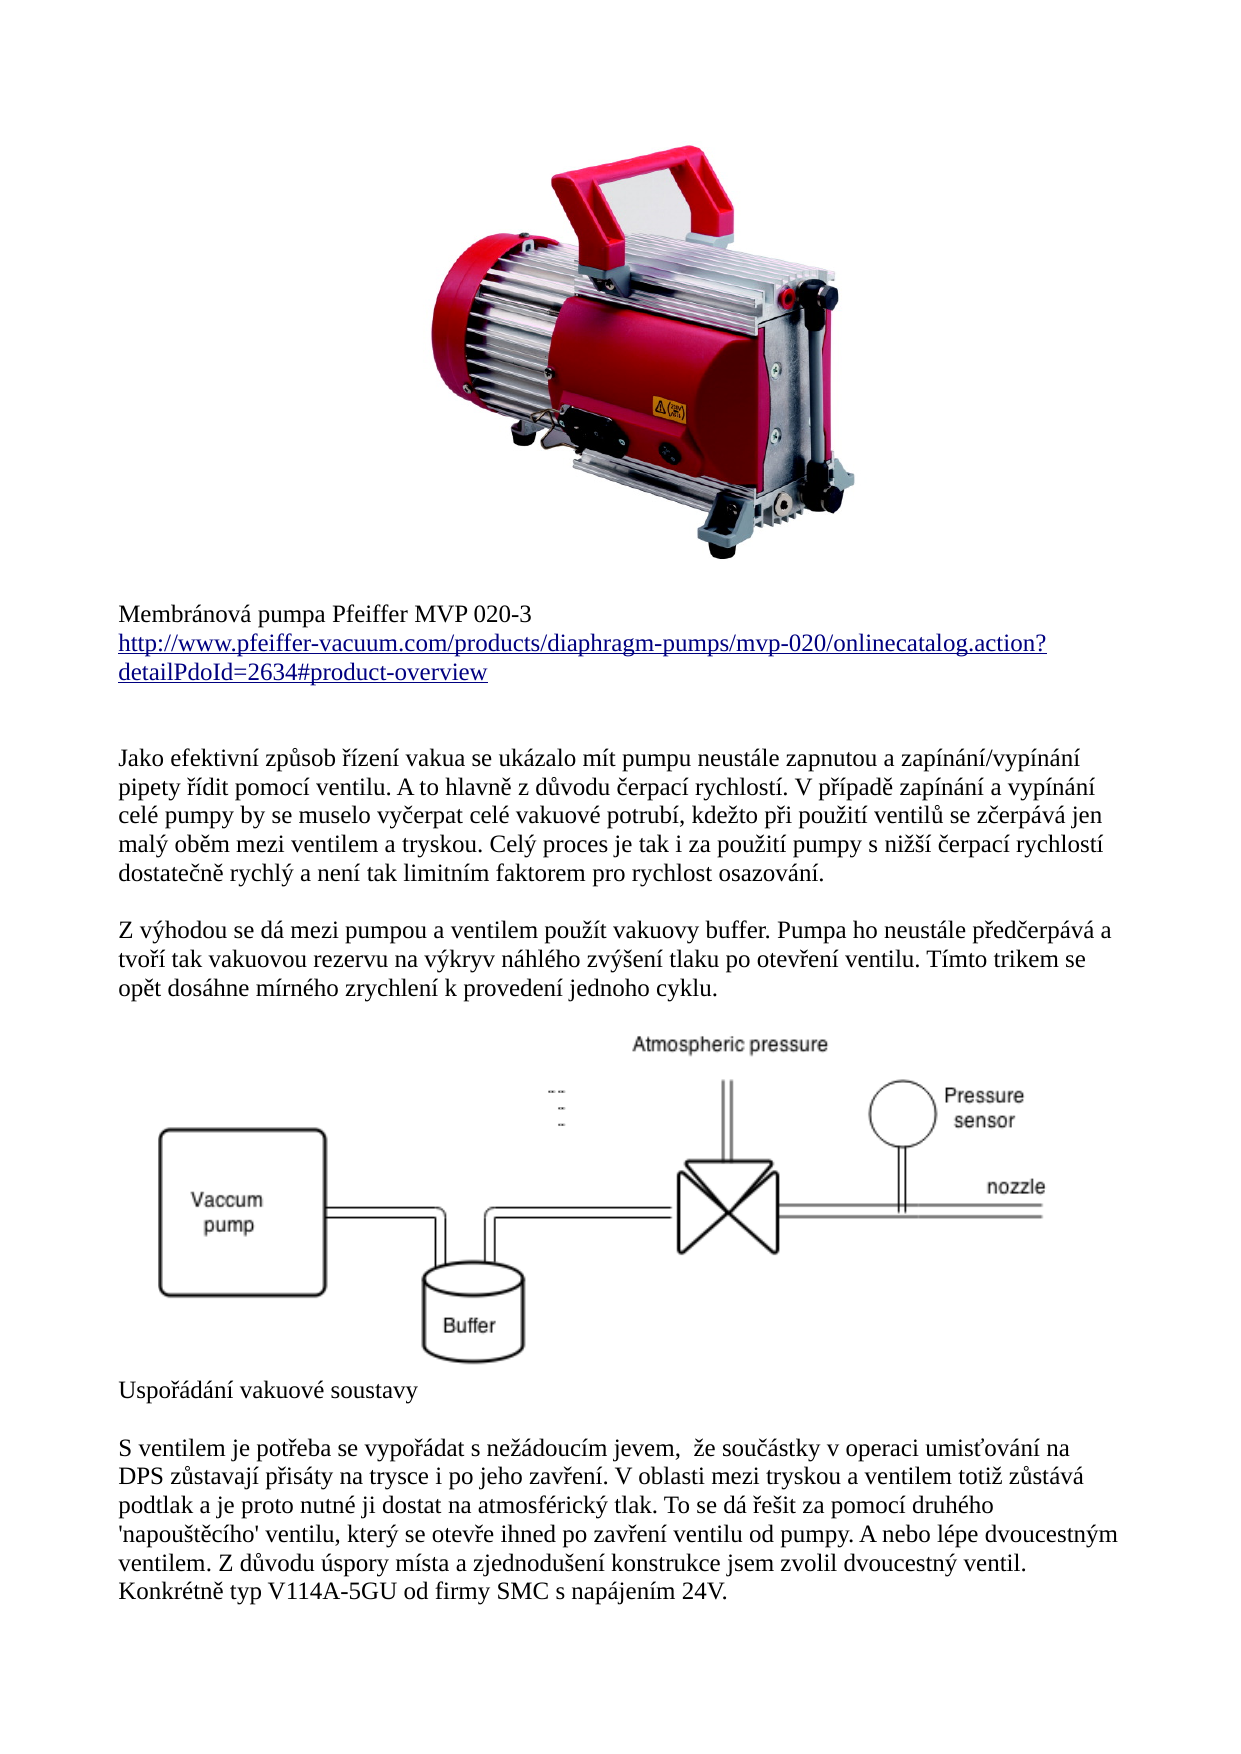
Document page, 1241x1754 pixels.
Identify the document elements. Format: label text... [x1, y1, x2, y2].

text Uspořádání vakuové soustavy [118, 1376, 1122, 1404]
text Membránová pumpa Pfeiffer MVP 020-3 [118, 600, 1122, 628]
picture [372, 121, 934, 600]
text http://www.pfeiffer-vacuum.com/products/diaphragm-pumps/mvp-020/onlinecatalog.action?detailPdoId=2634#product-overview [118, 628, 1122, 686]
text S ventilem je potřeba se vypořádat s nežádoucím jevem, že součástky v operaci umisťování na DPS zůstavají přisáty na trysce i po jeho zavření. V oblasti mezi tryskou a ventilem totiž zůstává podtlak a je proto nutné ji dostat na atmosférický tlak. To se dá řešit za pomocí druhého 'napouštěcího' ventilu, který se otevře ihned po zavření ventilu od pumpy. A nebo lépe dvoucestným ventilem. Z důvodu úspory místa a zjednodušení konstrukce jsem zvolil dvoucestný ventil. Konkrétně typ V114A-5GU od firmy SMC s napájením 24V. [118, 1433, 1122, 1605]
picture [158, 1030, 1073, 1376]
text Jako efektivní způsob řízení vakua se ukázalo mít pumpu neustále zapnutou a zapínání/vypínání pipety řídit pomocí ventilu. A to hlavně z důvodu čerpací rychlostí. V případě zapínání a vypínání celé pumpy by se muselo vyčerpat celé vakuové potrubí, kdežto při použití ventilů se zčerpává jen malý oběm mezi ventilem a tryskou. Celý proces je tak i za použití pumpy s nižší čerpací rychlostí dostatečně rychlý a není tak limitním faktorem pro rychlost osazování. [118, 743, 1122, 887]
text Z výhodou se dá mezi pumpou a ventilem použít vakuovy buffer. Pumpa ho neustále předčerpává a tvoří tak vakuovou rezervu na výkryv náhlého zvýšení tlaku po otevření ventilu. Tímto trikem se opět dosáhne mírného zrychlení k provedení jednoho cyklu. [118, 916, 1122, 1002]
